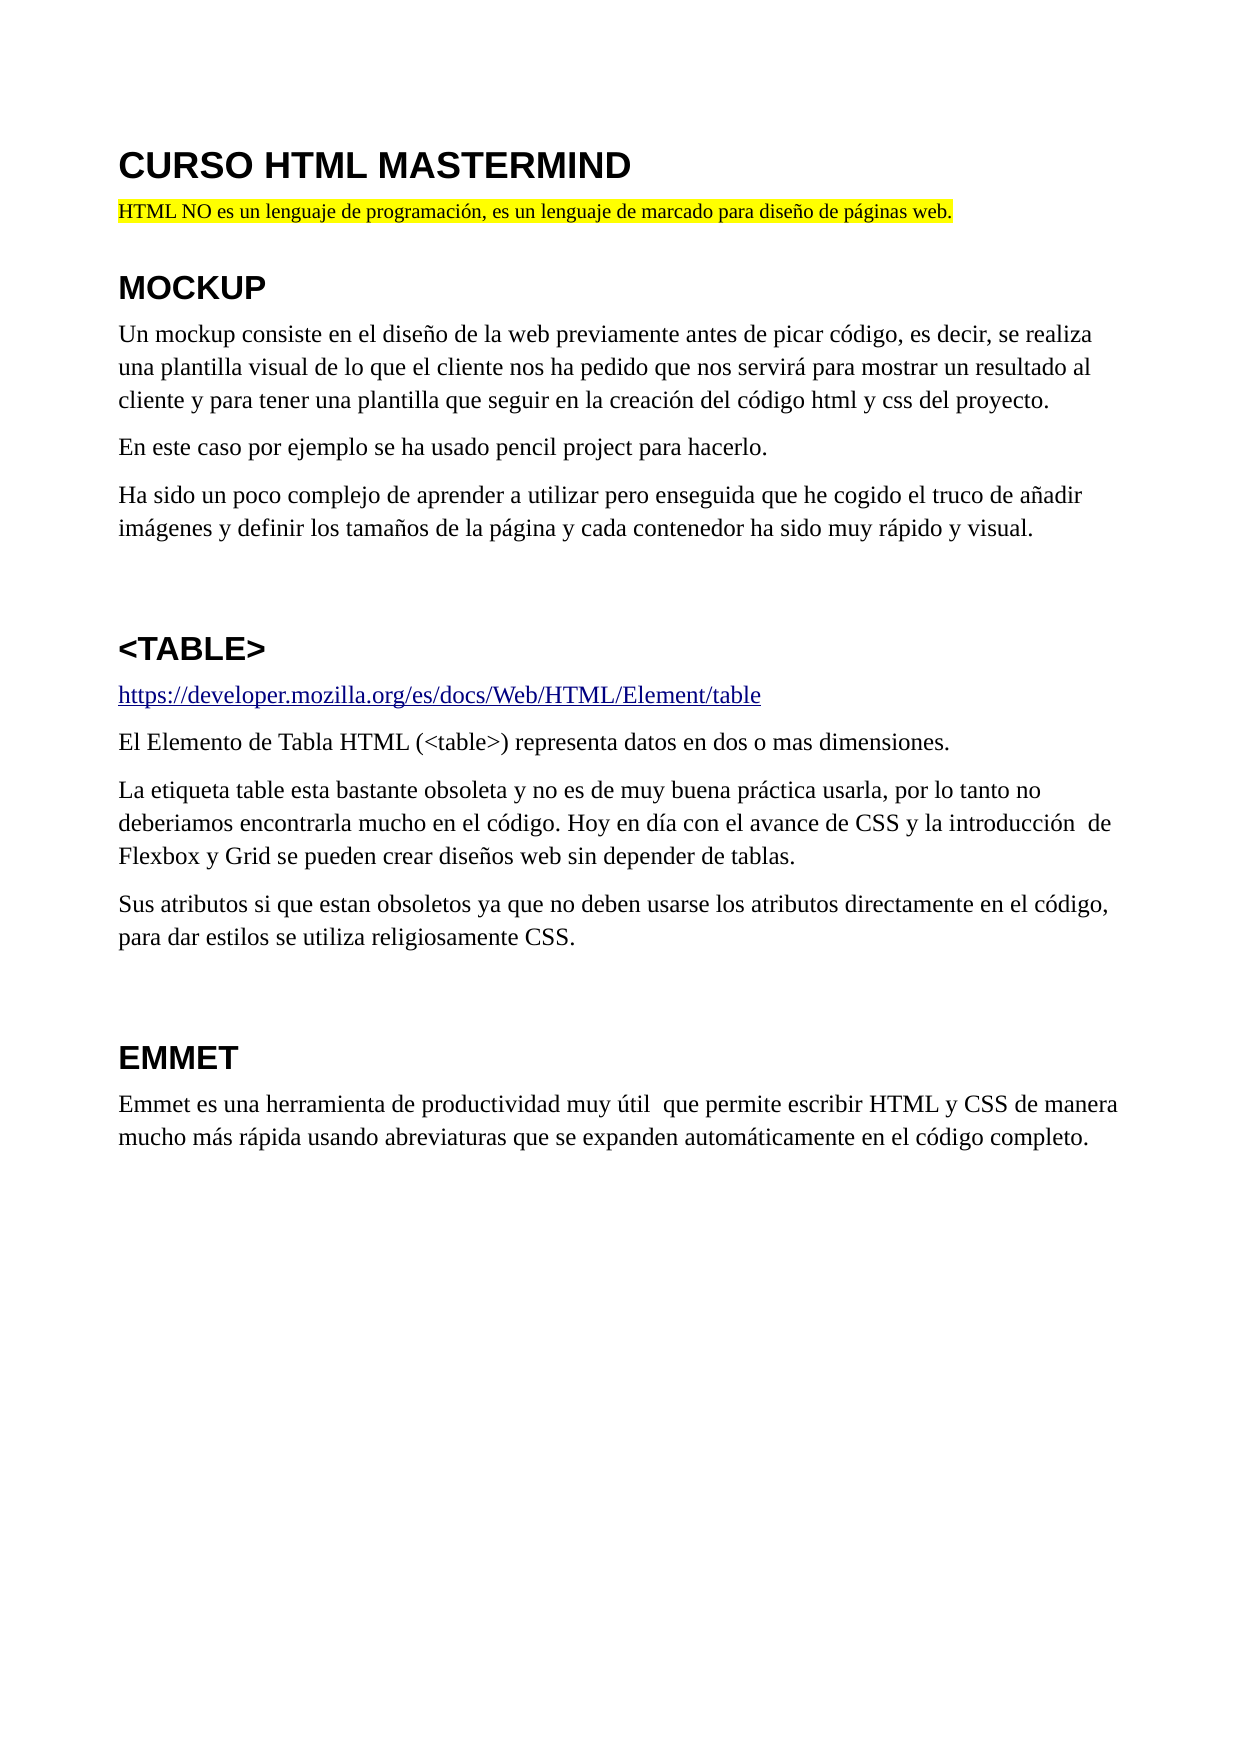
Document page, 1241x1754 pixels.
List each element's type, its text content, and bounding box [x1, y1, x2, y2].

text Emmet es una herramienta de productividad muy útil que permite escribir HTML y CSS de manera mucho más rápida usando abreviaturas que se expanden automáticamente en el código completo. [118, 1089, 1122, 1151]
subtitle MOCKUP [118, 268, 1122, 306]
text Ha sido un poco complejo de aprender a utilizar pero enseguida que he cogido el truco de añadir imágenes y definir los tamaños de la página y cada contenedor ha sido muy rápido y visual. [118, 480, 1122, 542]
subtitle CURSO HTML MASTERMIND [118, 143, 1122, 186]
text Un mockup consiste en el diseño de la web previamente antes de picar código, es decir, se realiza una plantilla visual de lo que el cliente nos ha pedido que nos servirá para mostrar un resultado al cliente y para tener una plantilla que seguir en la creación del código html y css del proyecto. [118, 319, 1122, 413]
subtitle <TABLE> [118, 629, 1122, 667]
subtitle EMMET [118, 1038, 1122, 1076]
text https://developer.mozilla.org/es/docs/Web/HTML/Element/table [118, 680, 1122, 709]
text Sus atributos si que estan obsoletos ya que no deben usarse los atributos directamente en el código, para dar estilos se utiliza religiosamente CSS. [118, 889, 1122, 951]
text La etiqueta table esta bastante obsoleta y no es de muy buena práctica usarla, por lo tanto no deberiamos encontrarla mucho en el código. Hoy en día con el avance de CSS y la introducción de Flexbox y Grid se pueden crear diseños web sin depender de tablas. [118, 775, 1122, 870]
text En este caso por ejemplo se ha usado pencil project para hacerlo. [118, 432, 1122, 461]
text HTML NO es un lenguaje de programación, es un lenguaje de marcado para diseño de páginas web. [118, 199, 1122, 223]
text El Elemento de Tabla HTML (<table>) representa datos en dos o mas dimensiones. [118, 727, 1122, 756]
